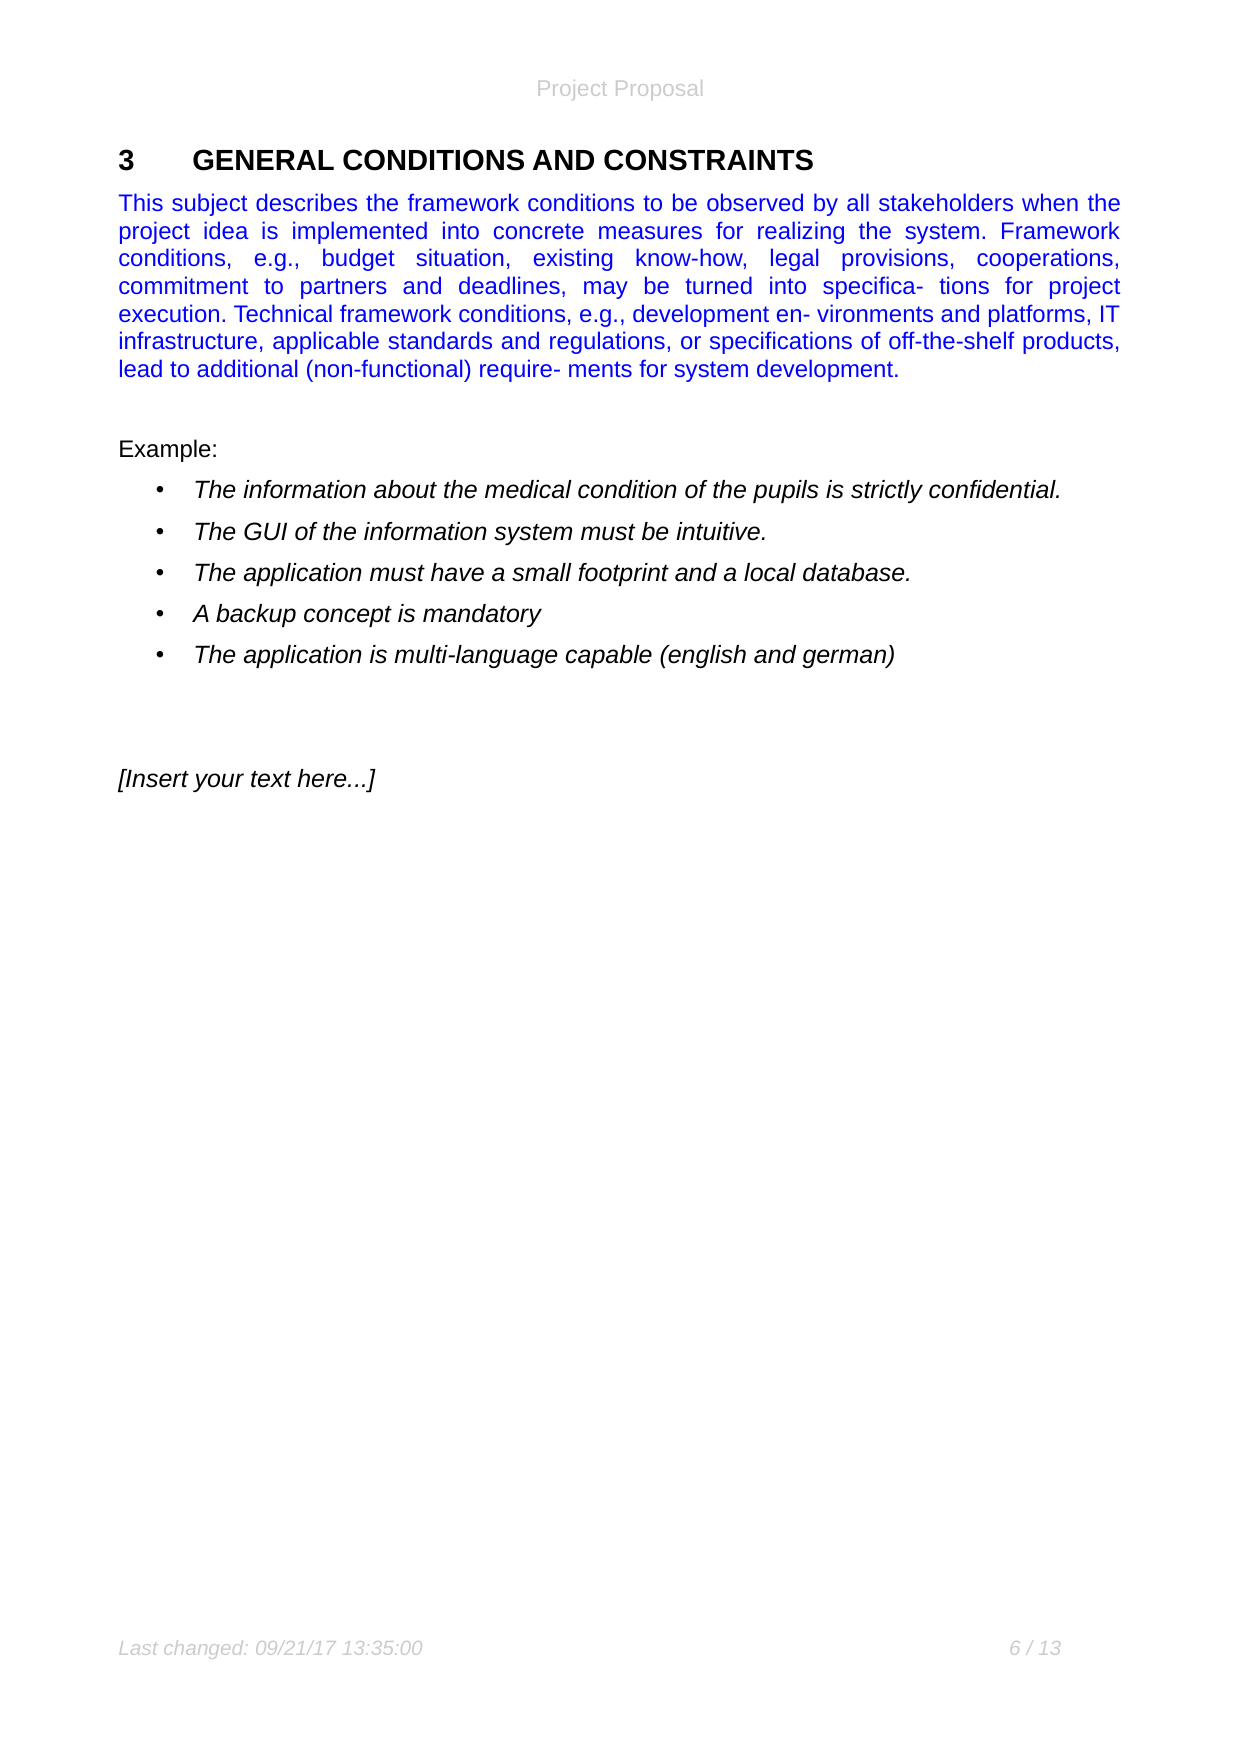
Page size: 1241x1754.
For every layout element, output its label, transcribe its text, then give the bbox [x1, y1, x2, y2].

list The application must have a small footprint and a local database. [156, 558, 1122, 587]
text Example: [118, 435, 1122, 463]
list A backup concept is mandatory [156, 599, 1122, 628]
list The GUI of the information system must be intuitive. [156, 516, 1122, 545]
text [Insert your text here...] [118, 764, 1122, 793]
text This subject describes the framework conditions to be observed by all stakeholders when the project idea is implemented into concrete measures for realizing the system. Framework conditions, e.g., budget situation, existing know-how, legal provisions, cooperations, commitment to partners and deadlines, may be turned into specifica- tions for project execution. Technical framework conditions, e.g., development en- vironments and platforms, IT infrastructure, applicable standards and regulations, or specifications of off-the-shelf products, lead to additional (non-functional) require- ments for system development. [118, 189, 1122, 382]
list The information about the medical condition of the pupils is strictly confidential. [156, 475, 1122, 504]
list The application is multi-language capable (english and german) [156, 641, 1122, 669]
subtitle General Conditions and Constraints [118, 143, 1122, 177]
